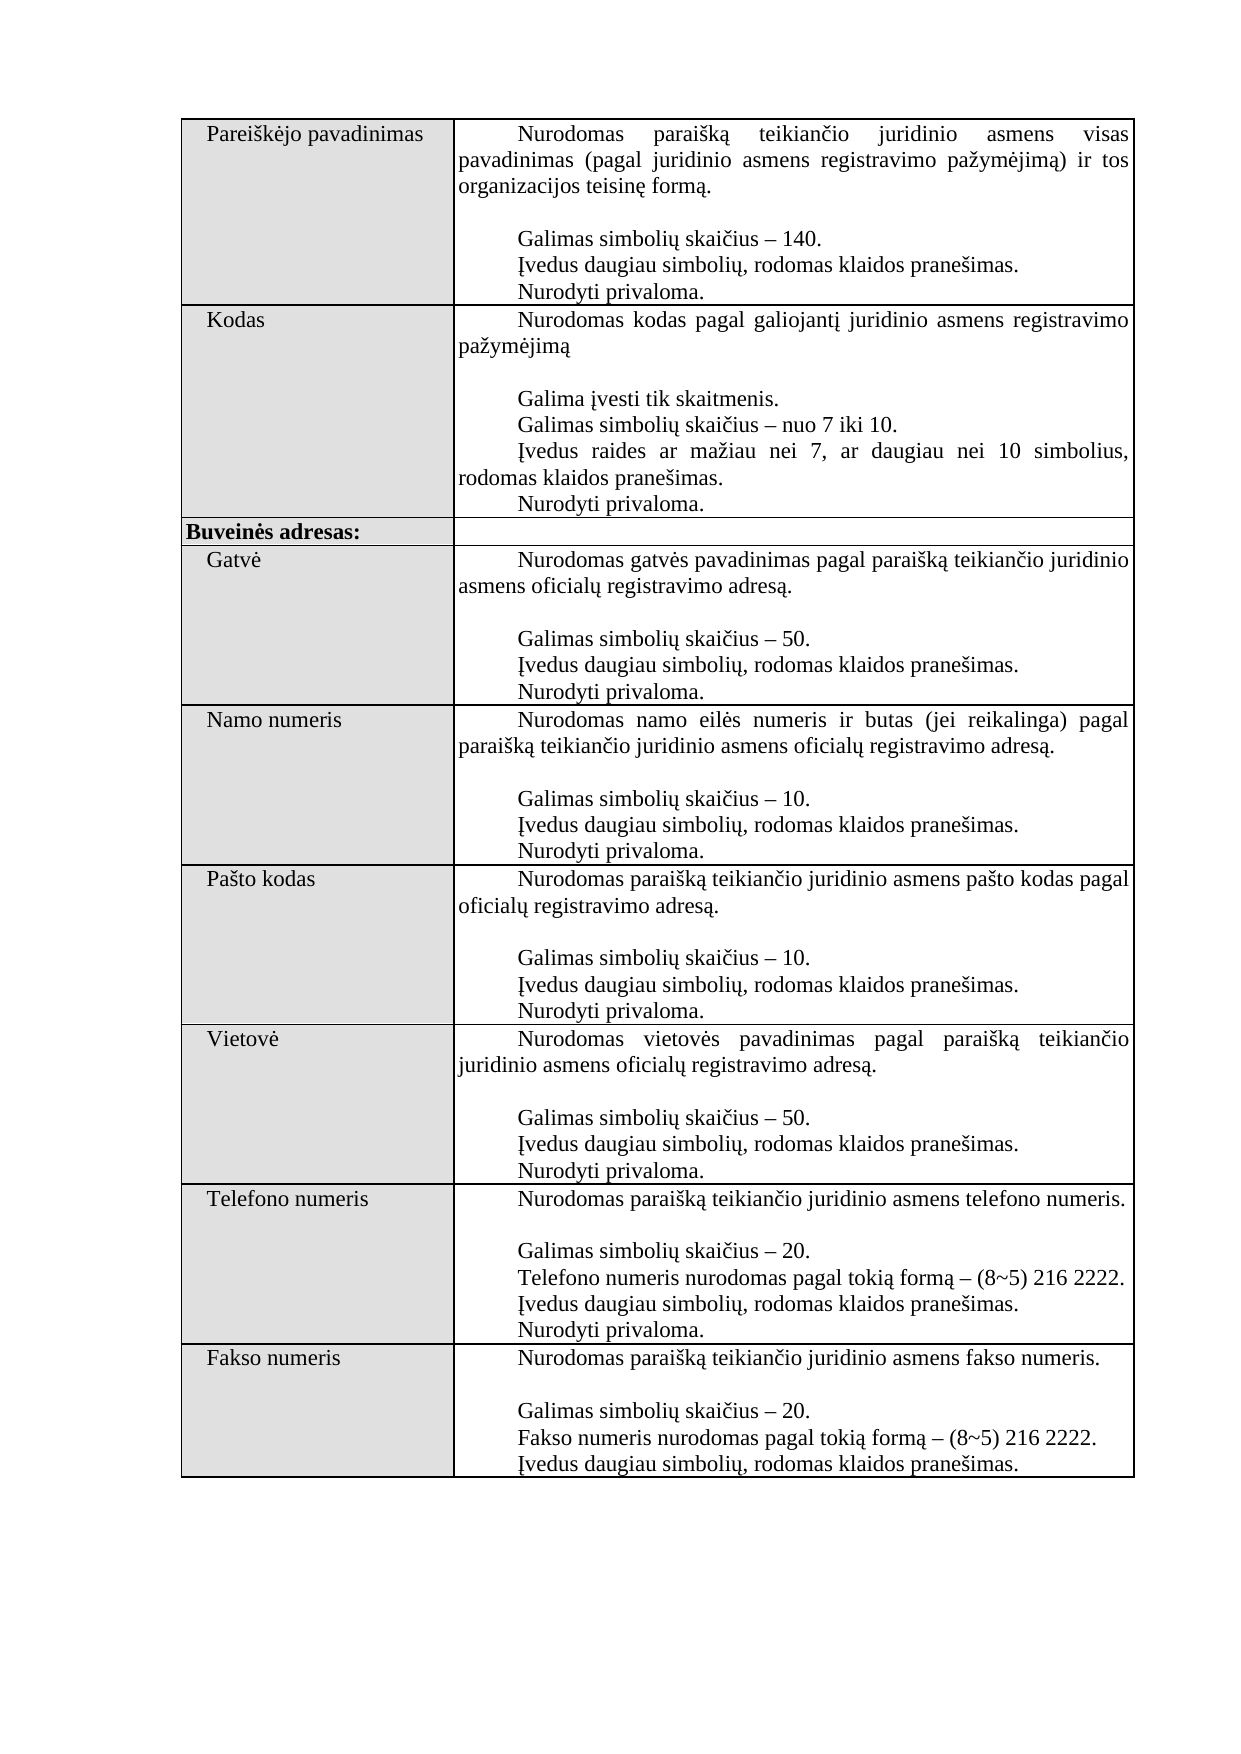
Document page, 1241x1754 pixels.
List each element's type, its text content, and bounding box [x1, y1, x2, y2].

table_cell Gatvė [182, 546, 453, 704]
table_cell Pareiškėjo pavadinimas [182, 120, 453, 304]
table_cell Nurodomas vietovės pavadinimas pagal paraišką teikiančio juridinio asmens oficialų registravimo adresą. Galimas simbolių skaičius – 50. Įvedus daugiau simbolių, rodomas klaidos pranešimas. Nurodyti privaloma. [455, 1025, 1133, 1183]
table_cell Pašto kodas [182, 866, 453, 1023]
table_cell Nurodomas namo eilės numeris ir butas (jei reikalinga) pagal paraišką teikiančio juridinio asmens oficialų registravimo adresą. Galimas simbolių skaičius – 10. Įvedus daugiau simbolių, rodomas klaidos pranešimas. Nurodyti privaloma. [455, 706, 1133, 864]
table_cell Nurodomas kodas pagal galiojantį juridinio asmens registravimo pažymėjimą Galima įvesti tik skaitmenis. Galimas simbolių skaičius – nuo 7 iki 10. Įvedus raides ar mažiau nei 7, ar daugiau nei 10 simbolius, rodomas klaidos pranešimas. Nurodyti privaloma. [455, 306, 1133, 517]
table_cell Nurodomas paraišką teikiančio juridinio asmens fakso numeris. Galimas simbolių skaičius – 20. Fakso numeris nurodomas pagal tokią formą – (8~5) 216 2222. Įvedus daugiau simbolių, rodomas klaidos pranešimas. [455, 1345, 1133, 1476]
table_cell Namo numeris [182, 706, 453, 864]
table_cell Nurodomas paraišką teikiančio juridinio asmens pašto kodas pagal oficialų registravimo adresą. Galimas simbolių skaičius – 10. Įvedus daugiau simbolių, rodomas klaidos pranešimas. Nurodyti privaloma. [455, 866, 1133, 1023]
table_cell Fakso numeris [182, 1345, 453, 1476]
table_cell Nurodomas gatvės pavadinimas pagal paraišką teikiančio juridinio asmens oficialų registravimo adresą. Galimas simbolių skaičius – 50. Įvedus daugiau simbolių, rodomas klaidos pranešimas. Nurodyti privaloma. [455, 546, 1133, 704]
table_cell Nurodomas paraišką teikiančio juridinio asmens telefono numeris. Galimas simbolių skaičius – 20. Telefono numeris nurodomas pagal tokią formą – (8~5) 216 2222. Įvedus daugiau simbolių, rodomas klaidos pranešimas. Nurodyti privaloma. [455, 1185, 1133, 1343]
table_cell [455, 518, 1133, 544]
table_cell Telefono numeris [182, 1185, 453, 1343]
table_cell Kodas [182, 306, 453, 517]
table_cell Vietovė [182, 1025, 453, 1183]
table_cell Buveinės adresas: [182, 518, 453, 544]
table_cell Nurodomas paraišką teikiančio juridinio asmens visas pavadinimas (pagal juridinio asmens registravimo pažymėjimą) ir tos organizacijos teisinę formą. Galimas simbolių skaičius – 140. Įvedus daugiau simbolių, rodomas klaidos pranešimas. Nurodyti privaloma. [455, 120, 1133, 304]
